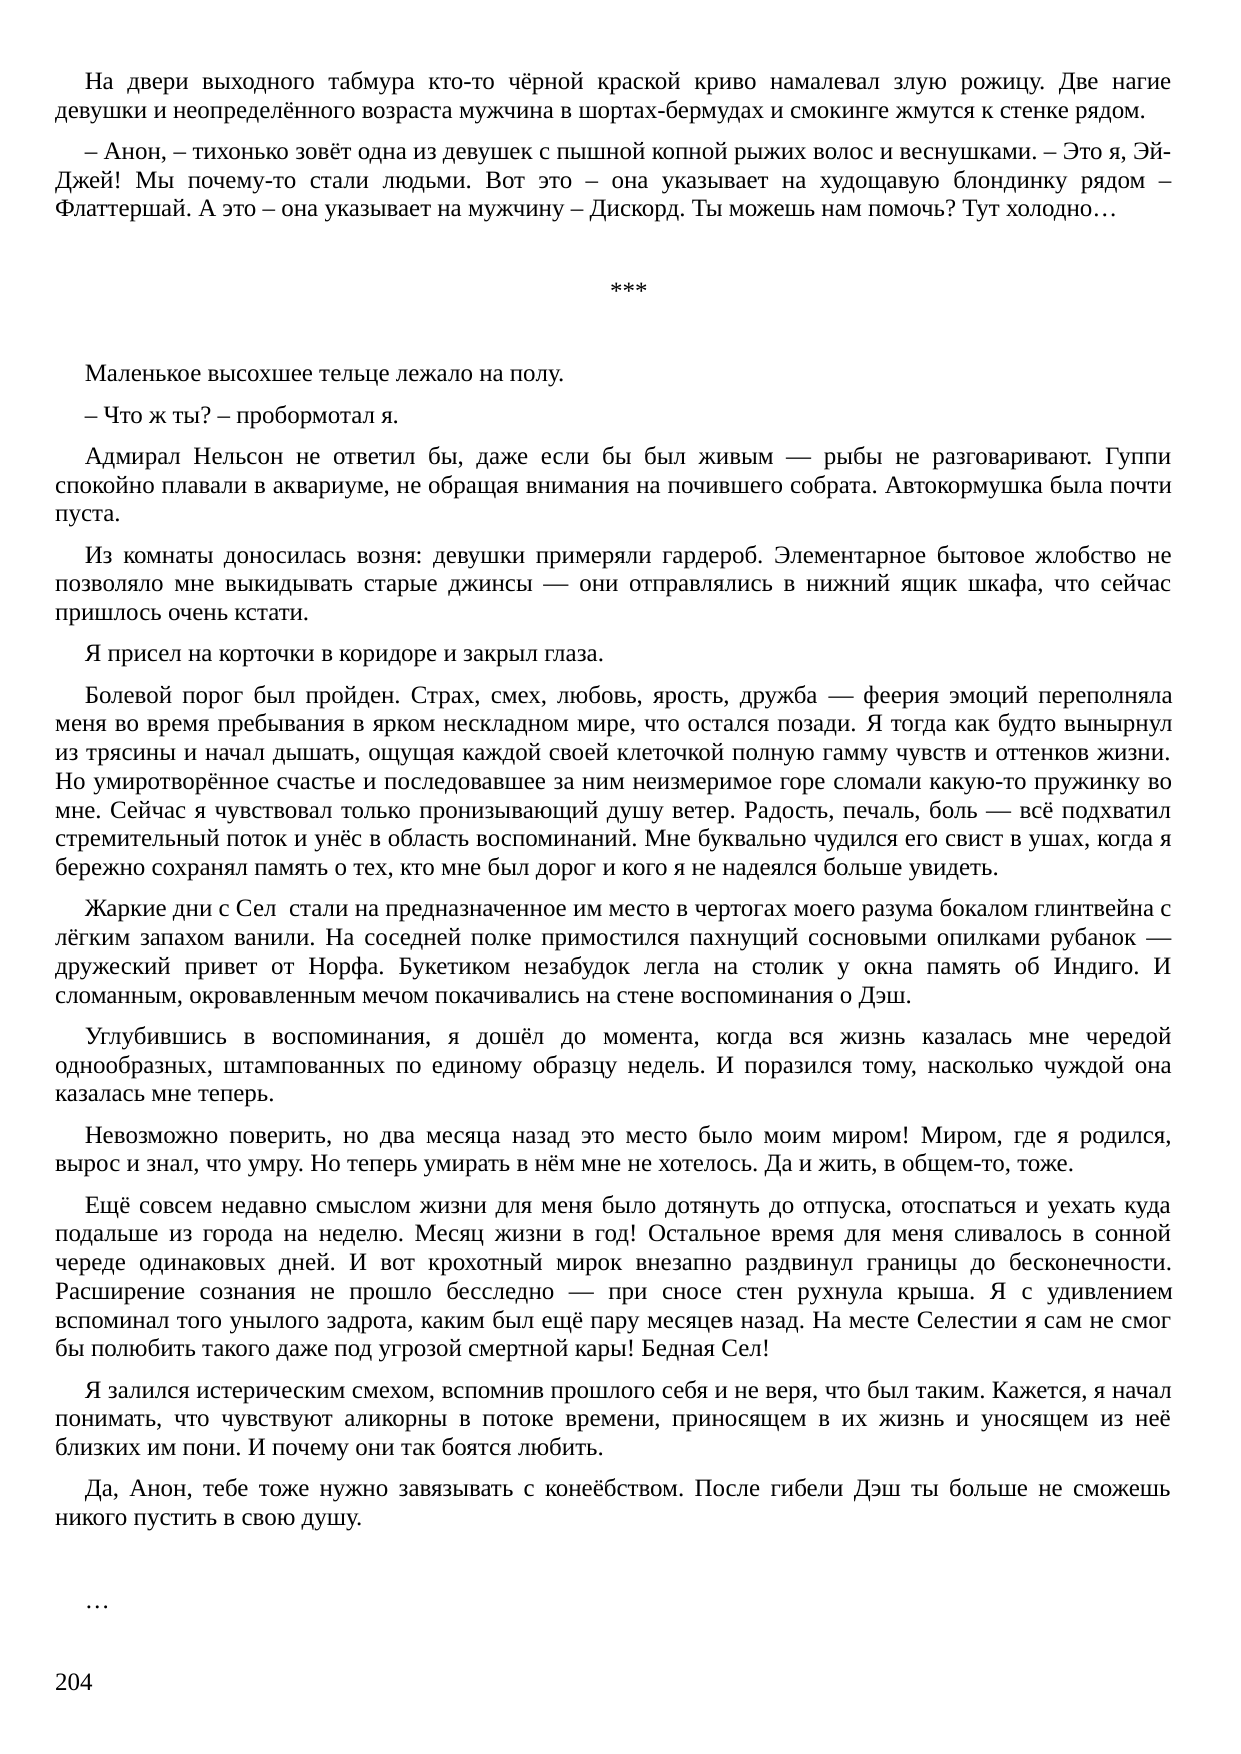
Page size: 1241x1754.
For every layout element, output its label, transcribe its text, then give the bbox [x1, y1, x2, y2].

text Адмирал Нельсон не ответил бы, даже если бы был живым — рыбы не разговаривают. Гуппи спокойно плавали в аквариуме, не обращая внимания на почившего собрата. Автокормушка была почти пуста. [55, 441, 1173, 527]
text Болевой порог был пройден. Страх, смех, любовь, ярость, дружба — феерия эмоций переполняла меня во время пребывания в ярком нескладном мире, что остался позади. Я тогда как будто вынырнул из трясины и начал дышать, ощущая каждой своей клеточкой полную гамму чувств и оттенков жизни. Но умиротворённое счастье и последовавшее за ним неизмеримое горе сломали какую-то пружинку во мне. Сейчас я чувствовал только пронизывающий душу ветер. Радость, печаль, боль — всё подхватил стремительный поток и унёс в область воспоминаний. Мне буквально чудился его свист в ушах, когда я бережно сохранял память о тех, кто мне был дорог и кого я не надеялся больше увидеть. [55, 680, 1173, 881]
text Я присел на корточки в коридоре и закрыл глаза. [55, 638, 1173, 667]
text Я залился истерическим смехом, вспомнив прошлого себя и не веря, что был таким. Кажется, я начал понимать, что чувствуют аликорны в потоке времени, приносящем в их жизнь и уносящем из неё близких им пони. И почему они так боятся любить. [55, 1375, 1173, 1461]
text Маленькое высохшее тельце лежало на полу. [55, 358, 1173, 387]
text *** [55, 276, 1173, 305]
text Жаркие дни с Сел стали на предназначенное им место в чертогах моего разума бокалом глинтвейна с лёгким запахом ванили. На соседней полке примостился пахнущий сосновыми опилками рубанок — дружеский привет от Норфа. Букетиком незабудок легла на столик у окна память об Индиго. И сломанным, окровавленным мечом покачивались на стене воспоминания о Дэш. [55, 893, 1173, 1008]
text Ещё совсем недавно смыслом жизни для меня было дотянуть до отпуска, отоспаться и уехать куда подальше из города на неделю. Месяц жизни в год! Остальное время для меня сливалось в сонной череде одинаковых дней. И вот крохотный мирок внезапно раздвинул границы до бесконечности. Расширение сознания не прошло бесследно — при сносе стен рухнула крыша. Я с удивлением вспоминал того унылого задрота, каким был ещё пару месяцев назад. На месте Селестии я сам не смог бы полюбить такого даже под угрозой смертной кары! Бедная Сел! [55, 1190, 1173, 1362]
text Невозможно поверить, но два месяца назад это место было моим миром! Миром, где я родился, вырос и знал, что умру. Но теперь умирать в нём мне не хотелось. Да и жить, в общем-то, тоже. [55, 1120, 1173, 1177]
text Из комнаты доносилась возня: девушки примеряли гардероб. Элементарное бытовое жлобство не позволяло мне выкидывать старые джинсы — они отправлялись в нижний ящик шкафа, что сейчас пришлось очень кстати. [55, 540, 1173, 626]
text … [55, 1585, 1173, 1613]
text Углубившись в воспоминания, я дошёл до момента, когда вся жизнь казалась мне чередой однообразных, штампованных по единому образцу недель. И поразился тому, насколько чуждой она казалась мне теперь. [55, 1021, 1173, 1107]
text На двери выходного табмура кто-то чёрной краской криво намалевал злую рожицу. Две нагие девушки и неопределённого возраста мужчина в шортах-бермудах и смокинге жмутся к стенке рядом. [55, 66, 1173, 123]
text – Что ж ты? – пробормотал я. [55, 400, 1173, 428]
text – Анон, – тихонько зовёт одна из девушек с пышной копной рыжих волос и веснушками. – Это я, Эй-Джей! Мы почему-то стали людьми. Вот это – она указывает на худощавую блондинку рядом – Флаттершай. А это – она указывает на мужчину – Дискорд. Ты можешь нам помочь? Тут холодно… [55, 136, 1173, 222]
text Да, Анон, тебе тоже нужно завязывать с конеёбством. После гибели Дэш ты больше не сможешь никого пустить в свою душу. [55, 1473, 1173, 1531]
